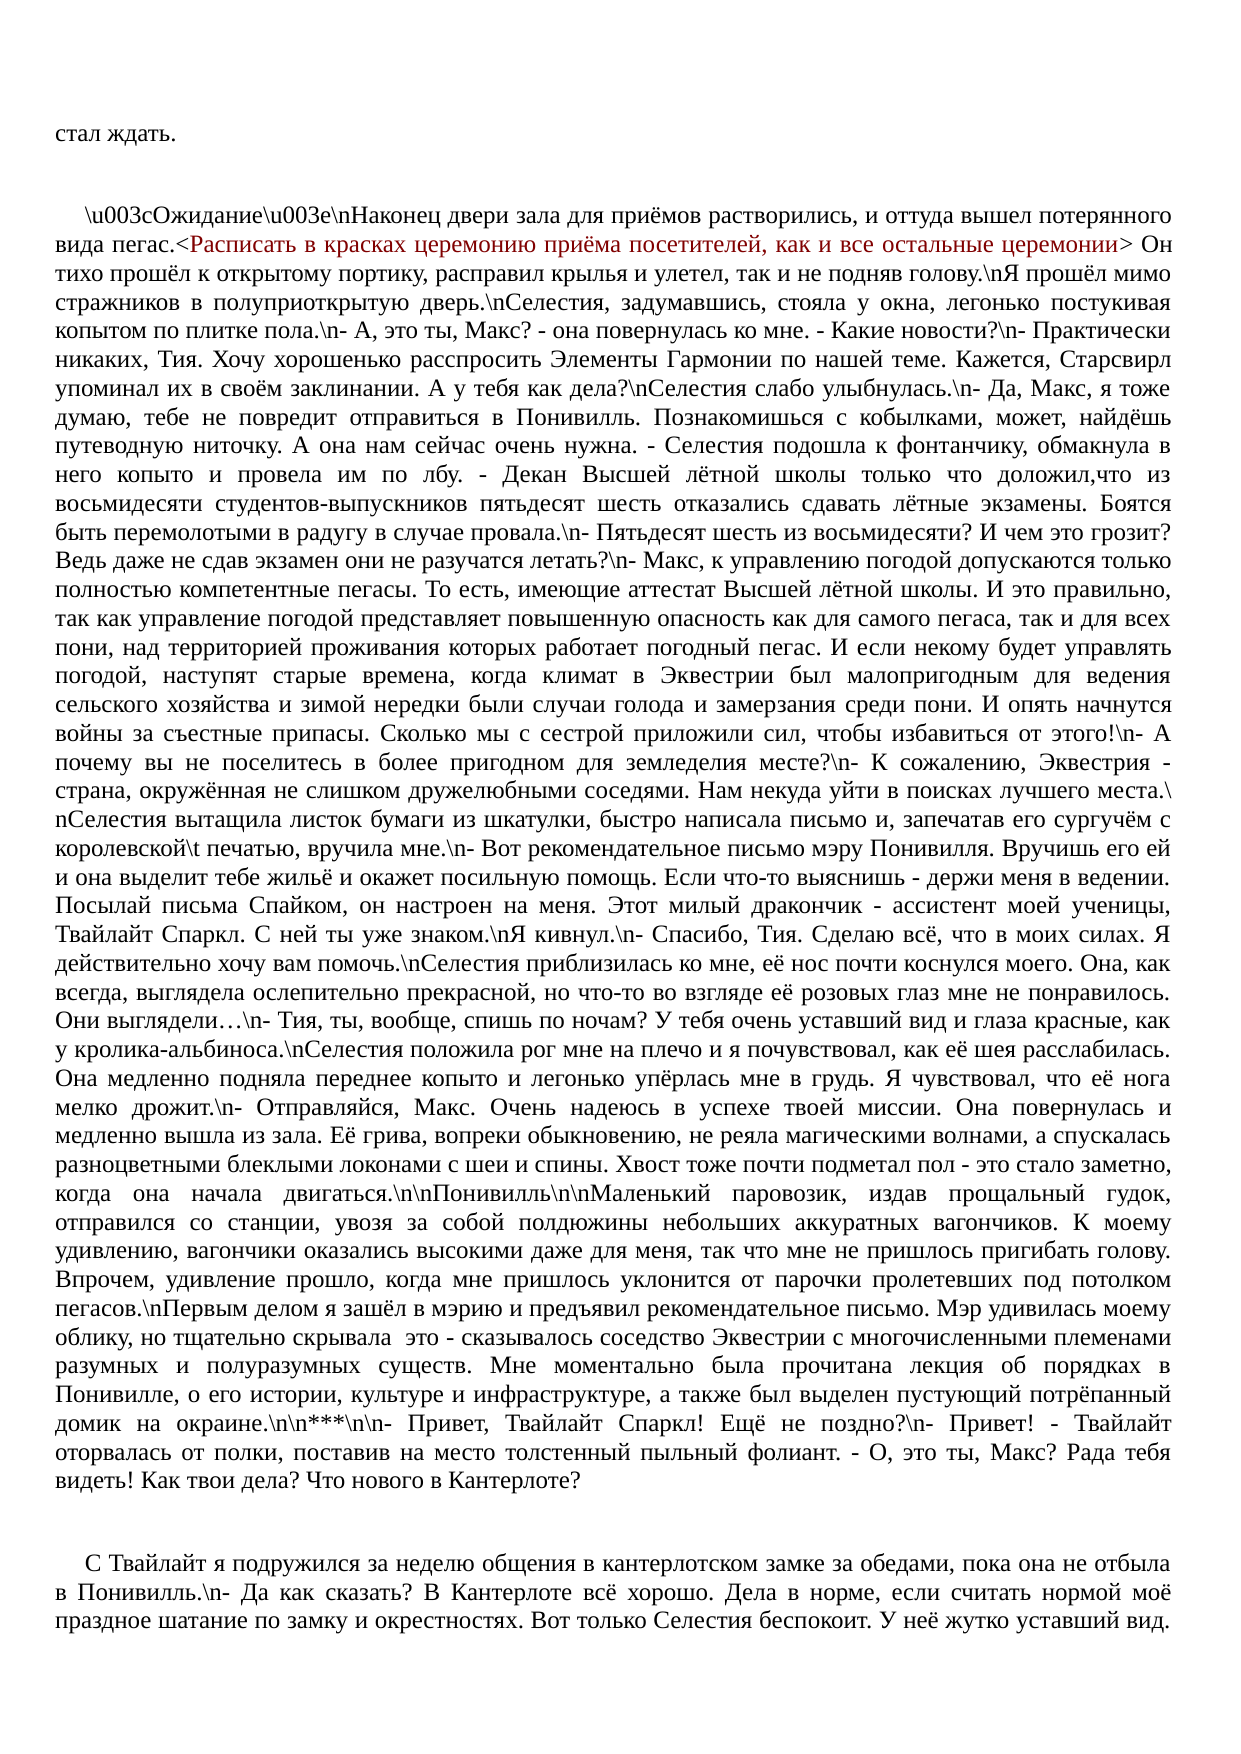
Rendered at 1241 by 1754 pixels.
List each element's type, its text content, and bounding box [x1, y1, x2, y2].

text С Твайлайт я подружился за неделю общения в кантерлотском замке за обедами, пока она не отбыла в Понивилль.\n- Да как сказать? В Кантерлоте всё хорошо. Дела в норме, если считать нормой моё праздное шатание по замку и окрестностях. Вот только Селестия беспокоит. У неё жутко уставший вид. [55, 1548, 1172, 1634]
text стал ждать. [55, 118, 1172, 147]
text \u003cОжидание\u003e\nНаконец двери зала для приёмов растворились, и оттуда вышел потерянного вида пегас.<Расписать в красках церемонию приёма посетителей, как и все остальные церемонии> Он тихо прошёл к открытому портику, расправил крылья и улетел, так и не подняв голову.\nЯ прошёл мимо стражников в полуприоткрытую дверь.\nСелестия, задумавшись, стояла у окна, легонько постукивая копытом по плитке пола.\n- А, это ты, Макс? - она повернулась ко мне. - Какие новости?\n- Практически никаких, Тия. Хочу хорошенько расспросить Элементы Гармонии по нашей теме. Кажется, Старсвирл упоминал их в своём заклинании. А у тебя как дела?\nСелестия слабо улыбнулась.\n- Да, Макс, я тоже думаю, тебе не повредит отправиться в Понивилль. Познакомишься с кобылками, может, найдёшь путеводную ниточку. А она нам сейчас очень нужна. - Селестия подошла к фонтанчику, обмакнула в него копыто и провела им по лбу. - Декан Высшей лётной школы только что доложил,что из восьмидесяти студентов-выпускников пятьдесят шесть отказались сдавать лётные экзамены. Боятся быть перемолотыми в радугу в случае провала.\n- Пятьдесят шесть из восьмидесяти? И чем это грозит? Ведь даже не сдав экзамен они не разучатся летать?\n- Макс, к управлению погодой допускаются только полностью компетентные пегасы. То есть, имеющие аттестат Высшей лётной школы. И это правильно, так как управление погодой представляет повышенную опасность как для самого пегаса, так и для всех пони, над территорией проживания которых работает погодный пегас. И если некому будет управлять погодой, наступят старые времена, когда климат в Эквестрии был малопригодным для ведения сельского хозяйства и зимой нередки были случаи голода и замерзания среди пони. И опять начнутся войны за съестные припасы. Сколько мы с сестрой приложили сил, чтобы избавиться от этого!\n- А почему вы не поселитесь в более пригодном для земледелия месте?\n- К сожалению, Эквестрия - страна, окружённая не слишком дружелюбными соседями. Нам некуда уйти в поисках лучшего места.\nСелестия вытащила листок бумаги из шкатулки, быстро написала письмо и, запечатав его сургучём с королевской\t печатью, вручила мне.\n- Вот рекомендательное письмо мэру Понивилля. Вручишь его ей и она выделит тебе жильё и окажет посильную помощь. Если что-то выяснишь - держи меня в ведении. Посылай письма Спайком, он настроен на меня. Этот милый дракончик - ассистент моей ученицы, Твайлайт Спаркл. С ней ты уже знаком.\nЯ кивнул.\n- Спасибо, Тия. Сделаю всё, что в моих силах. Я действительно хочу вам помочь.\nСелестия приблизилась ко мне, её нос почти коснулся моего. Она, как всегда, выглядела ослепительно прекрасной, но что-то во взгляде её розовых глаз мне не понравилось. Они выглядели…\n- Тия, ты, вообще, спишь по ночам? У тебя очень уставший вид и глаза красные, как у кролика-альбиноса.\nСелестия положила рог мне на плечо и я почувствовал, как её шея расслабилась. Она медленно подняла переднее копыто и легонько упёрлась мне в грудь. Я чувствовал, что её нога мелко дрожит.\n- Отправляйся, Макс. Очень надеюсь в успехе твоей миссии. Она повернулась и медленно вышла из зала. Её грива, вопреки обыкновению, не реяла магическими волнами, а спускалась разноцветными блеклыми локонами с шеи и спины. Хвост тоже почти подметал пол - это стало заметно, когда она начала двигаться.\n\nПонивилль\n\nМаленький паровозик, издав прощальный гудок, отправился со станции, увозя за собой полдюжины небольших аккуратных вагончиков. К моему удивлению, вагончики оказались высокими даже для меня, так что мне не пришлось пригибать голову. Впрочем, удивление прошло, когда мне пришлось уклонится от парочки пролетевших под потолком пегасов.\nПервым делом я зашёл в мэрию и предъявил рекомендательное письмо. Мэр удивилась моему облику, но тщательно скрывала это - сказывалось соседство Эквестрии с многочисленными племенами разумных и полуразумных существ. Мне моментально была прочитана лекция об порядках в Понивилле, о его истории, культуре и инфраструктуре, а также был выделен пустующий потрёпанный домик на окраине.\n\n***\n\n- Привет, Твайлайт Спаркл! Ещё не поздно?\n- Привет! - Твайлайт оторвалась от полки, поставив на место толстенный пыльный фолиант. - О, это ты, Макс? Рада тебя видеть! Как твои дела? Что нового в Кантерлоте? [55, 201, 1172, 1494]
